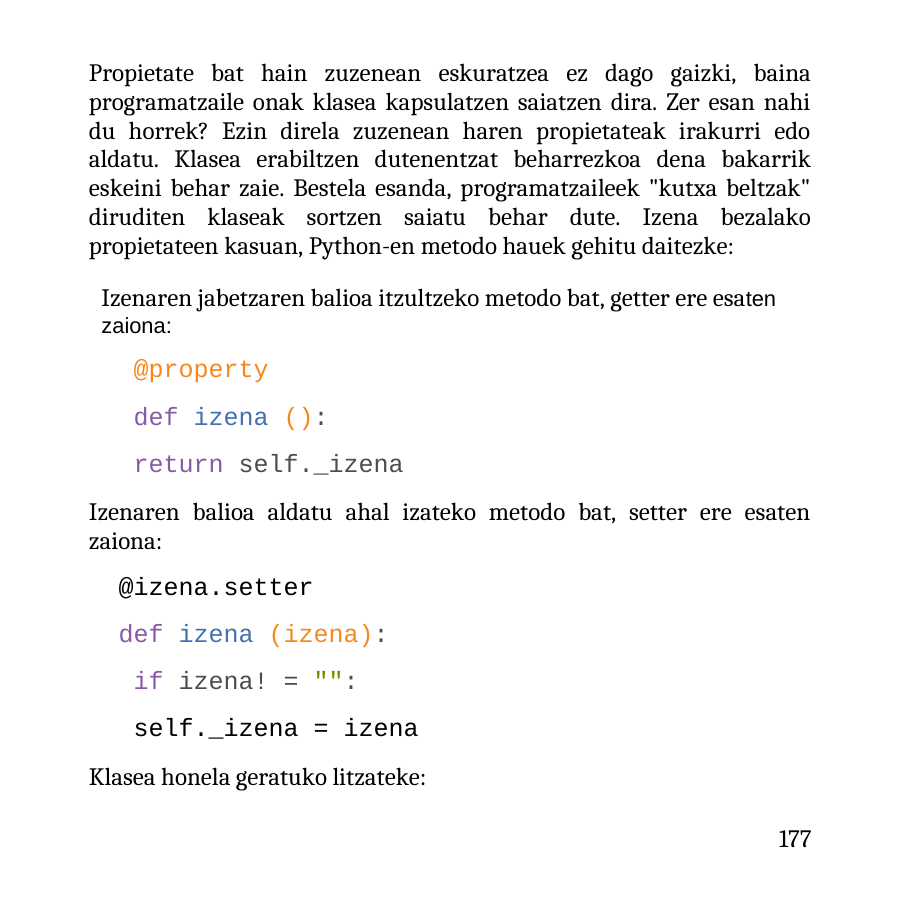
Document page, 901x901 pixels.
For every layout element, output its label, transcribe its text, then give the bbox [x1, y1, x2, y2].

text def izena (izena): [118, 622, 811, 650]
text @property [118, 357, 811, 385]
text @izena.setter [118, 574, 811, 603]
text Izenaren balioa aldatu ahal izateko metodo bat, setter ere esaten zaiona: [89, 498, 811, 556]
text def izena (): [118, 404, 811, 432]
text Klasea honela geratuko litzateke: [89, 763, 811, 792]
text if izena! = "": [118, 669, 811, 697]
text return self._izena [118, 451, 811, 479]
text Propietate bat hain zuzenean eskuratzea ez dago gaizki, baina programatzaile onak klasea kapsulatzen saiatzen dira. Zer esan nahi du horrek? Ezin direla zuzenean haren propietateak irakurri edo aldatu. Klasea erabiltzen dutenentzat beharrezkoa dena bakarrik eskeini behar zaie. Bestela esanda, programatzaileek "kutxa beltzak" diruditen klaseak sortzen saiatu behar dute. Izena bezalako propietateen kasuan, Python-en metodo hauek gehitu daitezke: [89, 59, 811, 260]
text Izenaren jabetzaren balioa itzultzeko metodo bat, getter ere esaten zaiona: [101, 284, 811, 338]
text self._izena = izena [118, 716, 811, 744]
